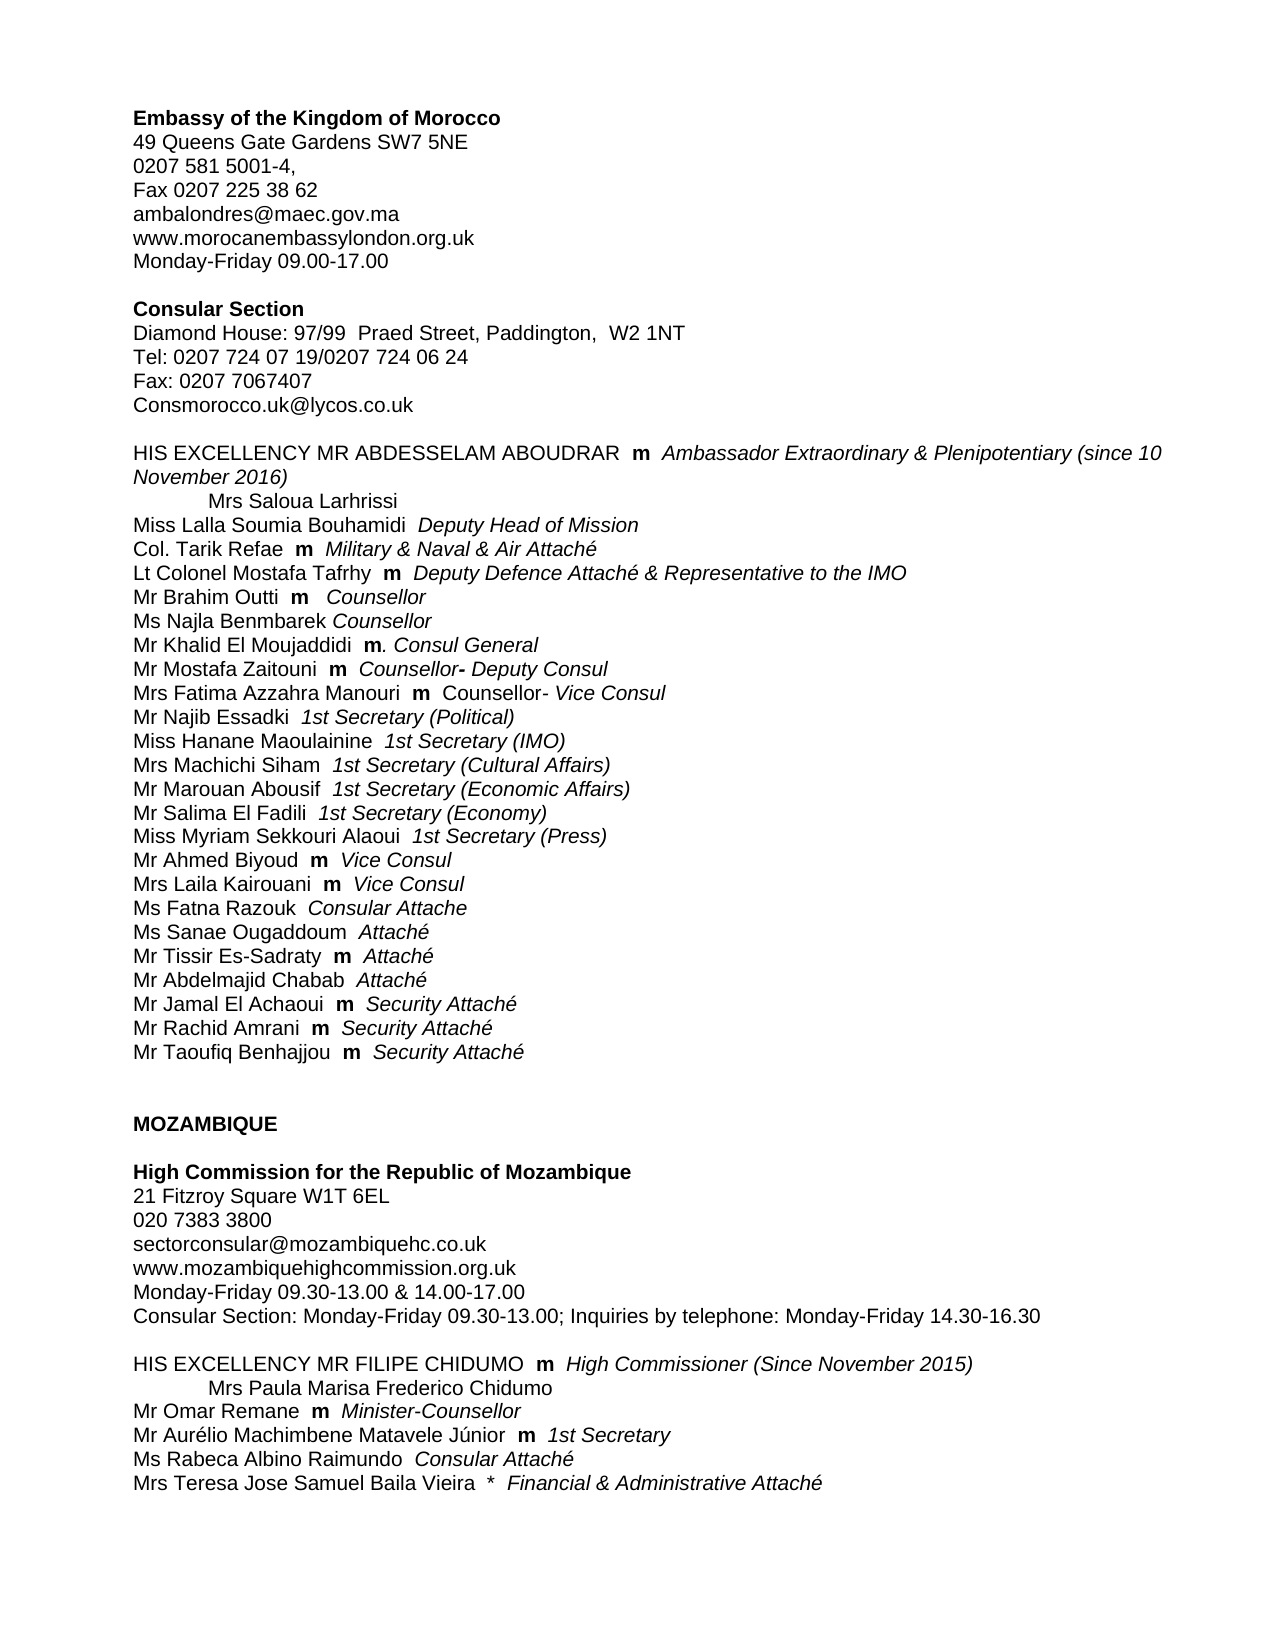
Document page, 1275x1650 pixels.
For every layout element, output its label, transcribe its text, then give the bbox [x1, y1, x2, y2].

subtitle Embassy of the Kingdom of Morocco [133, 106, 1181, 129]
text Mr Omar Remane m Minister-Counsellor [133, 1399, 1181, 1423]
text Ms Sanae Ougaddoum Attaché [133, 920, 1181, 944]
text www.mozambiquehighcommission.org.uk [133, 1256, 1181, 1279]
text Consular Section Diamond House: 97/99 Praed Street, Paddington, W2 1NT [133, 297, 1181, 345]
text Tel: 0207 724 07 19/0207 724 06 24 [133, 345, 1181, 369]
text Mrs Laila Kairouani m Vice Consul [133, 872, 1181, 896]
text Ms Fatna Razouk Consular Attache [133, 896, 1181, 920]
text Fax: 0207 7067407 [133, 369, 1181, 393]
text Mrs Saloua Larhrissi [133, 489, 1181, 513]
text Mr Abdelmajid Chabab Attaché [133, 968, 1181, 992]
text Ms Najla Benmbarek Counsellor [133, 609, 1181, 633]
text Mr Ahmed Biyoud m Vice Consul [133, 848, 1181, 872]
text HIS EXCELLENCY MR ABDESSELAM ABOUDRAR m Ambassador Extraordinary & Plenipotentiary (since 10 November 2016) [133, 441, 1181, 489]
text 49 Queens Gate Gardens SW7 5NE [133, 129, 1181, 153]
text Miss Lalla Soumia Bouhamidi Deputy Head of Mission [133, 513, 1181, 537]
text Mr Taoufiq Benhajjou m Security Attaché [133, 1040, 1181, 1064]
text Mr Jamal El Achaoui m Security Attaché [133, 992, 1181, 1016]
text Mrs Fatima Azzahra Manouri m Counsellor- Vice Consul [133, 681, 1181, 704]
text Mr Aurélio Machimbene Matavele Júnior m 1st Secretary [133, 1423, 1181, 1447]
text Mr Salima El Fadili 1st Secretary (Economy) [133, 800, 1181, 824]
text sectorconsular@mozambiquehc.co.uk [133, 1232, 1181, 1256]
text Fax 0207 225 38 62 [133, 177, 1181, 201]
text Miss Hanane Maoulainine 1st Secretary (IMO) [133, 728, 1181, 752]
text High Commission for the Republic of Mozambique [133, 1160, 1181, 1184]
text MOZAMBIQUE [133, 1112, 1181, 1136]
text Ms Rabeca Albino Raimundo Consular Attaché [133, 1447, 1181, 1471]
text Consmorocco.uk@lycos.co.uk [133, 393, 1181, 417]
text Mr Brahim Outti m Counsellor [133, 585, 1181, 609]
text Monday-Friday 09.30-13.00 & 14.00-17.00 [133, 1279, 1181, 1303]
text Mr Najib Essadki 1st Secretary (Political) [133, 704, 1181, 728]
text 21 Fitzroy Square W1T 6EL [133, 1184, 1181, 1208]
text Mrs Teresa Jose Samuel Baila Vieira * Financial & Administrative Attaché [133, 1471, 1181, 1495]
text Mr Khalid El Moujaddidi m. Consul General [133, 633, 1181, 657]
text HIS EXCELLENCY MR FILIPE CHIDUMO m High Commissioner (Since November 2015) [133, 1351, 1181, 1375]
text Mrs Machichi Siham 1st Secretary (Cultural Affairs) [133, 752, 1181, 776]
text 020 7383 3800 [133, 1208, 1181, 1232]
text Mr Marouan Abousif 1st Secretary (Economic Affairs) [133, 776, 1181, 800]
text Miss Myriam Sekkouri Alaoui 1st Secretary (Press) [133, 824, 1181, 848]
text Col. Tarik Refae m Military & Naval & Air Attaché [133, 537, 1181, 561]
text Mr Tissir Es-Sadraty m Attaché [133, 944, 1181, 968]
text Mr Rachid Amrani m Security Attaché [133, 1016, 1181, 1040]
text Mrs Paula Marisa Frederico Chidumo [133, 1375, 1181, 1399]
text Lt Colonel Mostafa Tafrhy m Deputy Defence Attaché & Representative to the IMO [133, 561, 1181, 585]
text Monday-Friday 09.00-17.00 [133, 249, 1181, 273]
text 0207 581 5001-4, [133, 153, 1181, 177]
text ambalondres@maec.gov.ma www.morocanembassylondon.org.uk [133, 201, 1181, 249]
text Consular Section: Monday-Friday 09.30-13.00; Inquiries by telephone: Monday-Friday 14.30-16.30 [133, 1303, 1181, 1327]
text Mr Mostafa Zaitouni m Counsellor- Deputy Consul [133, 657, 1181, 681]
